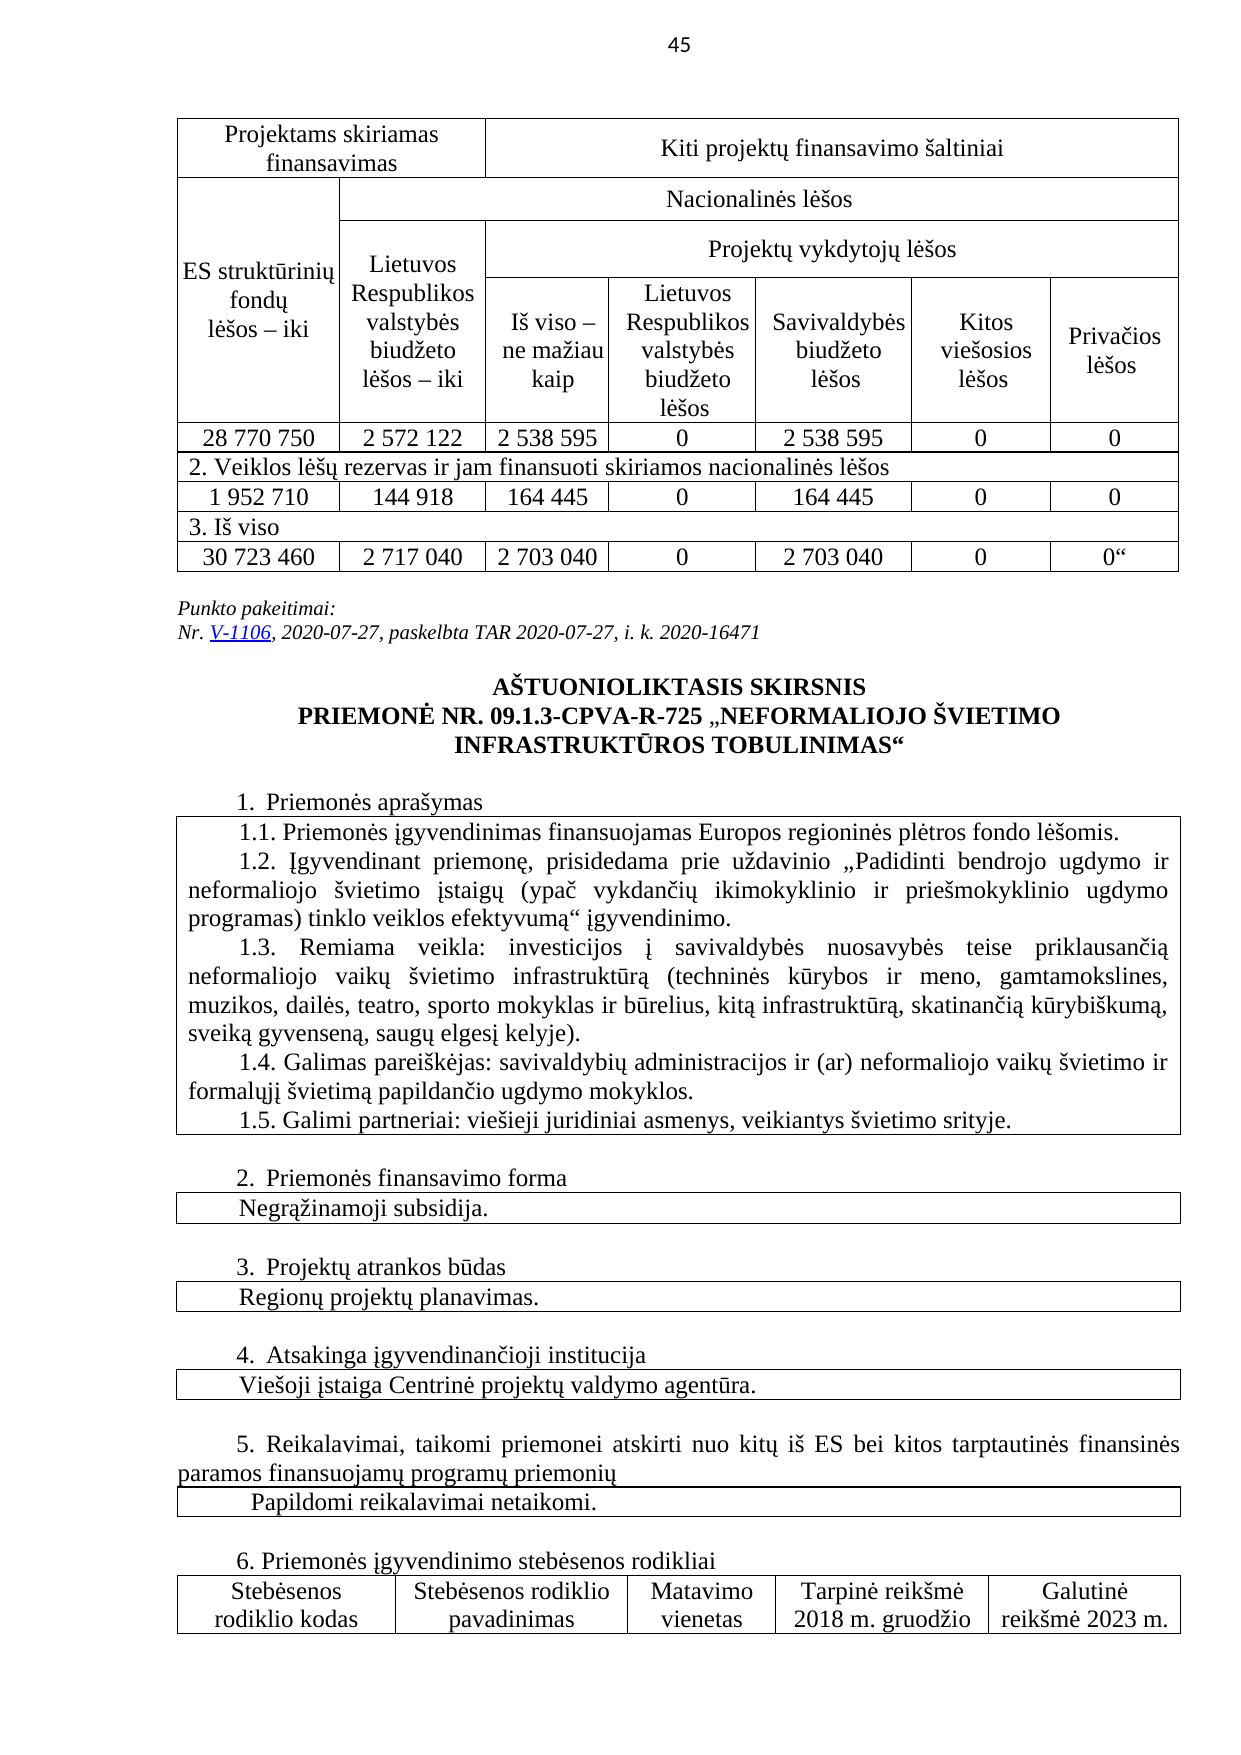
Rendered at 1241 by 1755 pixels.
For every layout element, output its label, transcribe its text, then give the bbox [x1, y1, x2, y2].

table_cell Lietuvos Respublikos valstybės biudžeto lėšos – iki [340, 221, 485, 422]
table_cell 2 703 040 [756, 542, 911, 571]
table_cell 30 723 460 [178, 542, 339, 571]
table_header Projektams skiriamas finansavimas [178, 119, 485, 177]
table_header Matavimo vienetas [628, 1576, 775, 1633]
table_cell 0 [912, 542, 1050, 571]
table_cell 2 703 040 [486, 542, 608, 571]
table_cell 0 [609, 423, 755, 451]
table_cell 0“ [1051, 542, 1178, 571]
text Nr. V-1106, 2020-07-27, paskelbta TAR 2020-07-27, i. k. 2020-16471 [177, 620, 1181, 644]
table_header Regionų projektų planavimas. [177, 1282, 1180, 1311]
table_header Kiti projektų finansavimo šaltiniai [486, 119, 1178, 177]
text Punkto pakeitimai: [177, 596, 1181, 620]
table_header Viešoji įstaiga Centrinė projektų valdymo agentūra. [177, 1370, 1180, 1399]
table_cell 0 [609, 482, 755, 511]
table_cell 1 952 710 [178, 482, 339, 511]
table_cell 28 770 750 [178, 423, 339, 451]
table_cell Iš viso – ne mažiau kaip [486, 278, 608, 422]
table_cell Kitos viešosios lėšos [912, 278, 1050, 422]
table_cell 144 918 [340, 482, 485, 511]
table_cell 0 [912, 482, 1050, 511]
table_cell Nacionalinės lėšos [340, 178, 1178, 220]
table_cell Privačios lėšos [1051, 278, 1178, 422]
table_cell 2 717 040 [340, 542, 485, 571]
table_cell 0 [912, 423, 1050, 451]
table_cell 1.3. Remiama veikla: investicijos į savivaldybės nuosavybės teise priklausančią neformaliojo vaikų švietimo infrastruktūrą (techninės kūrybos ir meno, gamtamokslines, muzikos, dailės, teatro, sporto mokyklas ir būrelius, kitą infrastruktūrą, skatinančią kūrybiškumą, sveiką gyvenseną, saugų elgesį kelyje). [177, 932, 1180, 1047]
table_cell ES struktūrinių fondų lėšos – iki [178, 178, 339, 422]
table_cell Projektų vykdytojų lėšos [486, 221, 1178, 277]
text PRIEMONĖ NR. 09.1.3-CPVA-R-725 „NEFORMALIOJO ŠVIETIMO INFRASTRUKTŪROS TOBULINIMAS“ [177, 701, 1181, 759]
table_cell 3. Iš viso [178, 512, 1178, 541]
table_header Stebėsenos rodiklio kodas [178, 1576, 395, 1633]
table_cell 2 572 122 [340, 423, 485, 451]
table_cell 0 [1051, 482, 1178, 511]
text 3. Projektų atrankos būdas [236, 1252, 1181, 1281]
table_cell 2. Veiklos lėšų rezervas ir jam finansuoti skiriamos nacionalinės lėšos [178, 453, 1178, 481]
text 1. Priemonės aprašymas [236, 787, 1181, 816]
table_cell 1.4. Galimas pareiškėjas: savivaldybių administracijos ir (ar) neformaliojo vaikų švietimo ir formalųjį švietimą papildančio ugdymo mokyklos. [177, 1047, 1180, 1105]
table_cell 2 538 595 [756, 423, 911, 451]
table_cell 0 [609, 542, 755, 571]
table_cell 164 445 [756, 482, 911, 511]
table_header Papildomi reikalavimai netaikomi. [178, 1488, 1180, 1516]
text 4. Atsakinga įgyvendinančioji institucija [236, 1341, 1181, 1369]
table_cell 1.5. Galimi partneriai: viešieji juridiniai asmenys, veikiantys švietimo srityje. [177, 1105, 1180, 1133]
table_cell 164 445 [486, 482, 608, 511]
table_header Tarpinė reikšmė 2018 m. gruodžio [776, 1576, 988, 1633]
table_header Galutinė reikšmė 2023 m. [989, 1576, 1180, 1633]
table_header Stebėsenos rodiklio pavadinimas [396, 1576, 627, 1633]
table_cell 0 [1051, 423, 1178, 451]
table_cell 2 538 595 [486, 423, 608, 451]
table_cell Savivaldybės biudžeto lėšos [756, 278, 911, 422]
table_cell 1.2. Įgyvendinant priemonę, prisidedama prie uždavinio „Padidinti bendrojo ugdymo ir neformaliojo švietimo įstaigų (ypač vykdančių ikimokyklinio ir priešmokyklinio ugdymo programas) tinklo veiklos efektyvumą“ įgyvendinimo. [177, 846, 1180, 932]
table_header 1.1. Priemonės įgyvendinimas finansuojamas Europos regioninės plėtros fondo lėšomis. [177, 817, 1180, 846]
text 2. Priemonės finansavimo forma [236, 1163, 1181, 1192]
text 5. Reikalavimai, taikomi priemonei atskirti nuo kitų iš ES bei kitos tarptautinės finansinės paramos finansuojamų programų priemonių [177, 1429, 1181, 1486]
text 6. Priemonės įgyvendinimo stebėsenos rodikliai [177, 1546, 1181, 1575]
table_cell Lietuvos Respublikos valstybės biudžeto lėšos [609, 278, 755, 422]
table_header Negrąžinamoji subsidija. [177, 1193, 1180, 1222]
text AŠTUONIOLIKTASIS SKIRSNIS [177, 672, 1181, 701]
